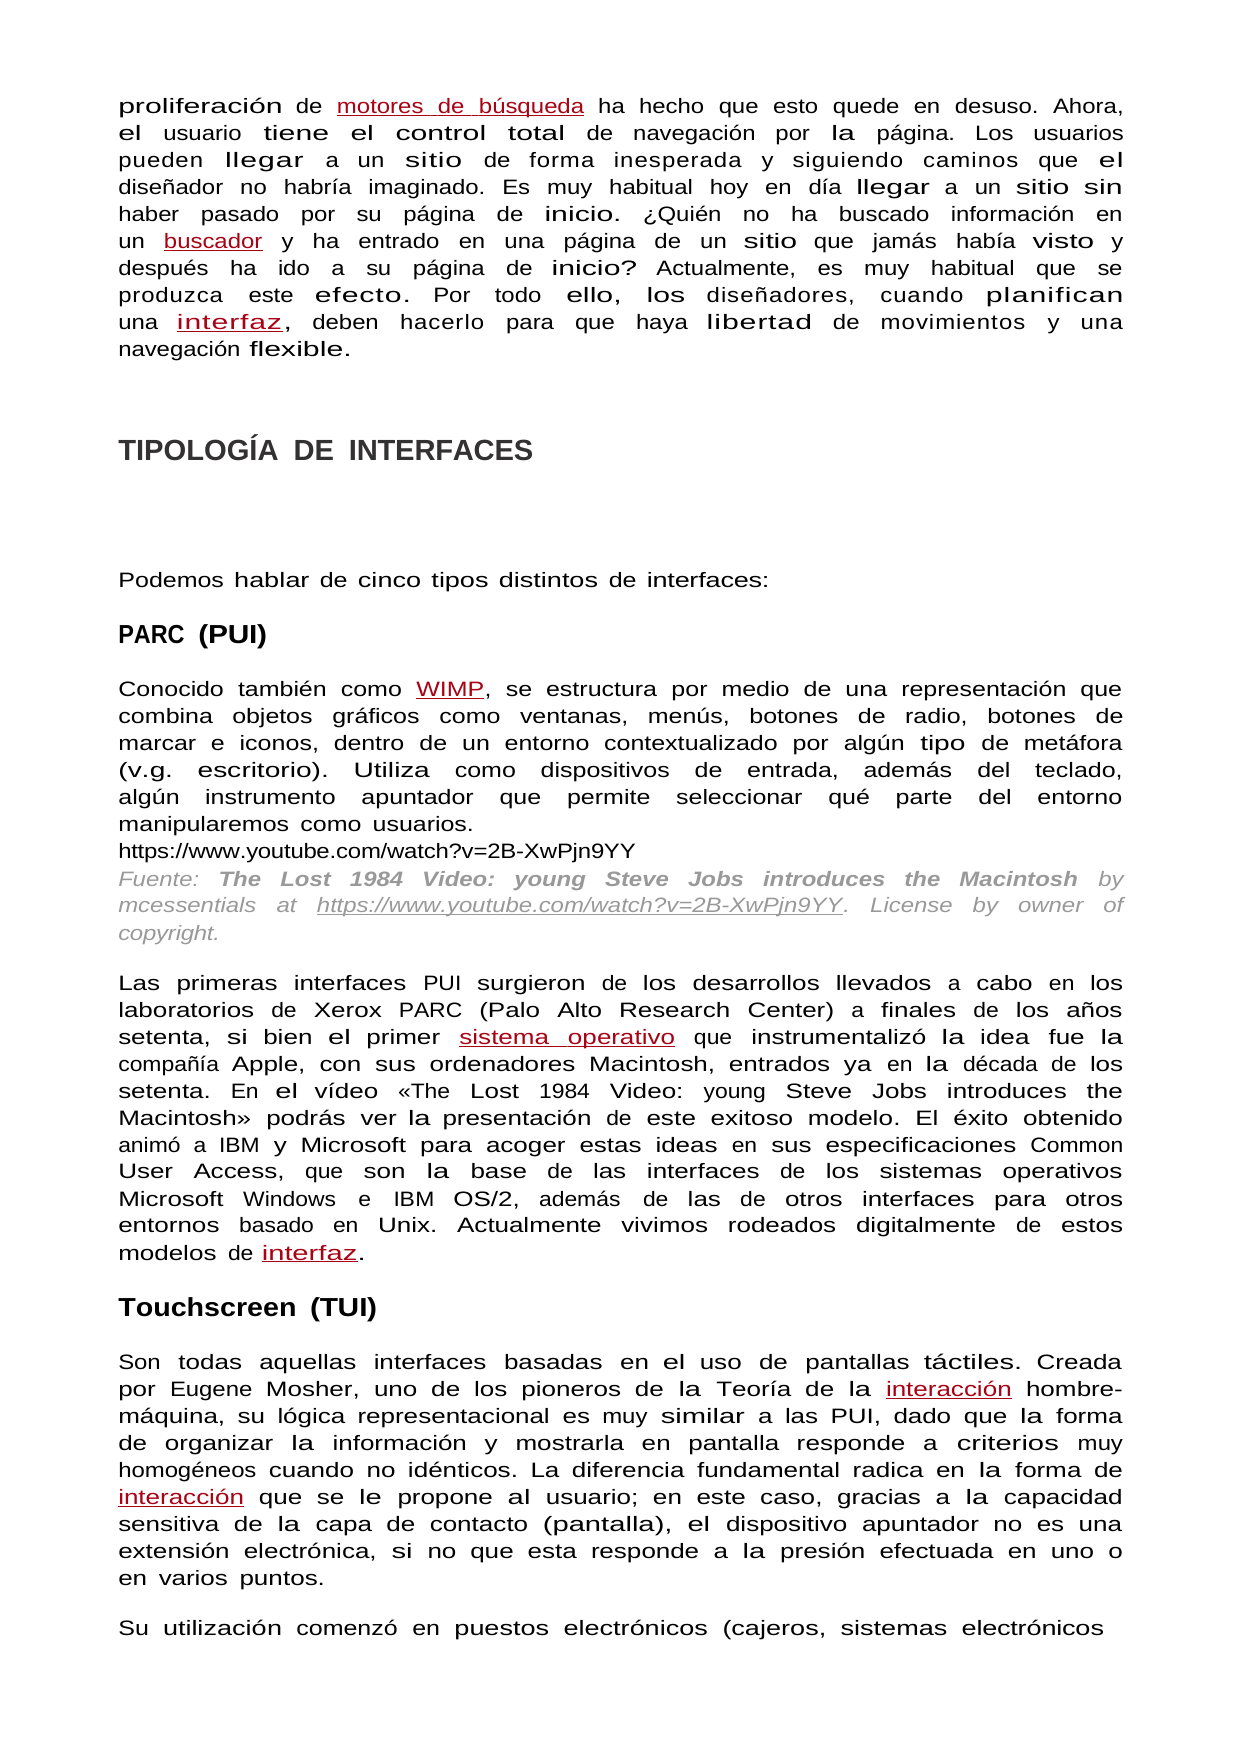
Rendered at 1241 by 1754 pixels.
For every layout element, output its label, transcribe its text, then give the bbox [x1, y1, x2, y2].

text Las primeras interfaces PUI surgieron de los desarrollos llevados a cabo en los laboratorios de Xerox PARC (Palo Alto Research Center) a finales de los años setenta, si bien el primer sistema operativo que instrumentalizó la idea fue la compañía Apple, con sus ordenadores Macintosh, entrados ya en la década de los setenta. En el vídeo «The Lost 1984 Video: young Steve Jobs introduces the Macintosh» podrás ver la presentación de este exitoso modelo. El éxito obtenido animó a IBM y Microsoft para acoger estas ideas en sus especificaciones Common User Access, que son la base de las interfaces de los sistemas operativos Microsoft Windows e IBM OS/2, además de las de otros interfaces para otros entornos basado en Unix. Actualmente vivimos rodeados digitalmente de estos modelos de interfaz. [118, 971, 1123, 1264]
text Su utilización comenzó en puestos electrónicos (cajeros, sistemas electrónicos [118, 1616, 1138, 1640]
subtitle PARC (PUI) [118, 619, 1138, 649]
subtitle Touchscreen (TUI) [118, 1292, 1138, 1322]
subtitle TIPOLOGÍA DE INTERFACES [118, 433, 1138, 467]
text Podemos hablar de cinco tipos distintos de interfaces: [118, 568, 1138, 592]
text Conocido también como WIMP, se estructura por medio de una representación que combina objetos gráficos como ventanas, menús, botones de radio, botones de marcar e iconos, dentro de un entorno contextualizado por algún tipo de metáfora (v.g. escritorio). Utiliza como dispositivos de entrada, además del teclado, algún instrumento apuntador que permite seleccionar qué parte del entorno manipularemos como usuarios. [118, 677, 1123, 836]
text https://www.youtube.com/watch?v=2B-XwPjn9YY [118, 839, 1138, 863]
text Fuente: The Lost 1984 Video: young Steve Jobs introduces the Macintosh by mcessentials at https://www.youtube.com/watch?v=2B-XwPjn9YY. License by owner of copyright. [118, 866, 1123, 944]
text proliferación de motores de búsqueda ha hecho que esto quede en desuso. Ahora, el usuario tiene el control total de navegación por la página. Los usuarios pueden llegar a un sitio de forma inesperada y siguiendo caminos que el diseñador no habría imaginado. Es muy habitual hoy en día llegar a un sitio sin haber pasado por su página de inicio. ¿Quién no ha buscado información en un buscador y ha entrado en una página de un sitio que jamás había visto y después ha ido a su página de inicio? Actualmente, es muy habitual que se produzca este efecto. Por todo ello, los diseñadores, cuando planifican una interfaz, deben hacerlo para que haya libertad de movimientos y una navegación flexible. [118, 94, 1123, 361]
text Son todas aquellas interfaces basadas en el uso de pantallas táctiles. Creada por Eugene Mosher, uno de los pioneros de la Teoría de la interacción hombre- máquina, su lógica representacional es muy similar a las PUI, dado que la forma de organizar la información y mostrarla en pantalla responde a criterios muy homogéneos cuando no idénticos. La diferencia fundamental radica en la forma de interacción que se le propone al usuario; en este caso, gracias a la capacidad sensitiva de la capa de contacto (pantalla), el dispositivo apuntador no es una extensión electrónica, si no que esta responde a la presión efectuada en uno o en varios puntos. [118, 1350, 1123, 1589]
